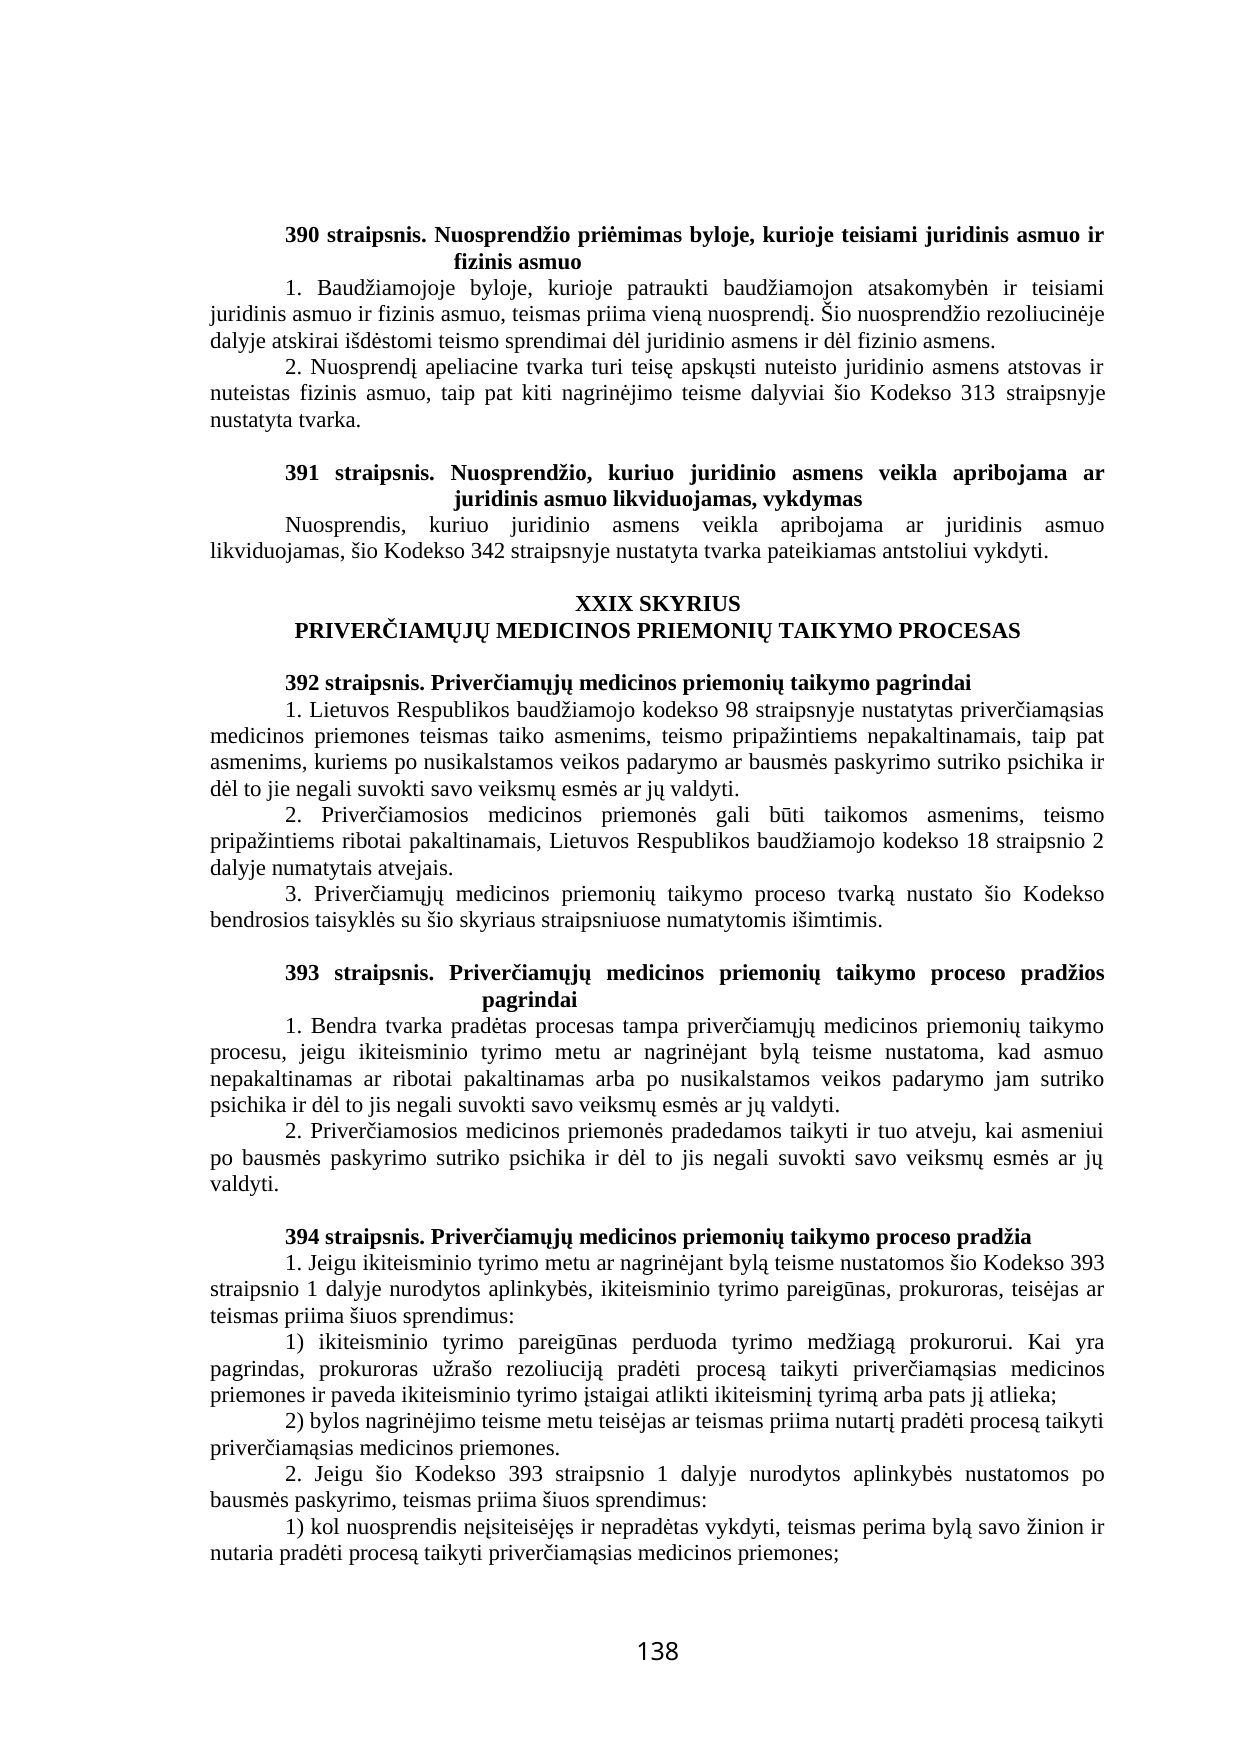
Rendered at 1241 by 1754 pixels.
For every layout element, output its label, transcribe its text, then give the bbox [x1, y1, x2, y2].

subtitle XXIX skyrius [210, 590, 1106, 617]
text 390 straipsnis. Nuosprendžio priėmimas byloje, kurioje teisiami juridinis asmuo ir fizinis asmuo [285, 221, 1106, 274]
text 3. Priverčiamųjų medicinos priemonių taikymo proceso tvarką nustato šio Kodekso bendrosios taisyklės su šio skyriaus straipsniuose numatytomis išimtimis. [210, 880, 1106, 933]
text Nuosprendis, kuriuo juridinio asmens veikla apribojama ar juridinis asmuo likviduojamas, šio Kodekso 342 straipsnyje nustatyta tvarka pateikiamas antstoliui vykdyti. [210, 511, 1106, 564]
text 1) kol nuosprendis neįsiteisėjęs ir nepradėtas vykdyti, teismas perima bylą savo žinion ir nutaria pradėti procesą taikyti priverčiamąsias medicinos priemones; [210, 1513, 1106, 1565]
text 1. Bendra tvarka pradėtas procesas tampa priverčiamųjų medicinos priemonių taikymo procesu, jeigu ikiteisminio tyrimo metu ar nagrinėjant bylą teisme nustatoma, kad asmuo nepakaltinamas ar ribotai pakaltinamas arba po nusikalstamos veikos padarymo jam sutriko psichika ir dėl to jis negali suvokti savo veiksmų esmės ar jų valdyti. [210, 1012, 1106, 1117]
text Priverčiamųjų medicinos priemonių taikymo procesas [210, 617, 1106, 643]
text 1. Baudžiamojoje byloje, kurioje patraukti baudžiamojon atsakomybėn ir teisiami juridinis asmuo ir fizinis asmuo, teismas priima vieną nuosprendį. Šio nuosprendžio rezoliucinėje dalyje atskirai išdėstomi teismo sprendimai dėl juridinio asmens ir dėl fizinio asmens. [210, 274, 1106, 353]
text 2. Nuosprendį apeliacine tvarka turi teisę apskųsti nuteisto juridinio asmens atstovas ir nuteistas fizinis asmuo, taip pat kiti nagrinėjimo teisme dalyviai šio Kodekso 313 straipsnyje nustatyta tvarka. [210, 353, 1106, 432]
text 2. Priverčiamosios medicinos priemonės gali būti taikomos asmenims, teismo pripažintiems ribotai pakaltinamais, Lietuvos Respublikos baudžiamojo kodekso 18 straipsnio 2 dalyje numatytais atvejais. [210, 801, 1106, 880]
text 394 straipsnis. Priverčiamųjų medicinos priemonių taikymo proceso pradžia [285, 1223, 1106, 1249]
text 2) bylos nagrinėjimo teisme metu teisėjas ar teismas priima nutartį pradėti procesą taikyti priverčiamąsias medicinos priemones. [210, 1407, 1106, 1460]
text 2. Jeigu šio Kodekso 393 straipsnio 1 dalyje nurodytos aplinkybės nustatomos po bausmės paskyrimo, teismas priima šiuos sprendimus: [210, 1460, 1106, 1513]
text 1. Lietuvos Respublikos baudžiamojo kodekso 98 straipsnyje nustatytas priverčiamąsias medicinos priemones teismas taiko asmenims, teismo pripažintiems nepakaltinamais, taip pat asmenims, kuriems po nusikalstamos veikos padarymo ar bausmės paskyrimo sutriko psichika ir dėl to jie negali suvokti savo veiksmų esmės ar jų valdyti. [210, 696, 1106, 801]
text 392 straipsnis. Priverčiamųjų medicinos priemonių taikymo pagrindai [285, 669, 1106, 696]
text 1) ikiteisminio tyrimo pareigūnas perduoda tyrimo medžiagą prokurorui. Kai yra pagrindas, prokuroras užrašo rezoliuciją pradėti procesą taikyti priverčiamąsias medicinos priemones ir paveda ikiteisminio tyrimo įstaigai atlikti ikiteisminį tyrimą arba pats jį atlieka; [210, 1328, 1106, 1407]
text 2. Priverčiamosios medicinos priemonės pradedamos taikyti ir tuo atveju, kai asmeniui po bausmės paskyrimo sutriko psichika ir dėl to jis negali suvokti savo veiksmų esmės ar jų valdyti. [210, 1117, 1106, 1196]
text 393 straipsnis. Priverčiamųjų medicinos priemonių taikymo proceso pradžios pagrindai [285, 959, 1106, 1012]
text 1. Jeigu ikiteisminio tyrimo metu ar nagrinėjant bylą teisme nustatomos šio Kodekso 393 straipsnio 1 dalyje nurodytos aplinkybės, ikiteisminio tyrimo pareigūnas, prokuroras, teisėjas ar teismas priima šiuos sprendimus: [210, 1249, 1106, 1328]
text 391 straipsnis. Nuosprendžio, kuriuo juridinio asmens veikla apribojama ar juridinis asmuo likviduojamas, vykdymas [285, 458, 1106, 511]
